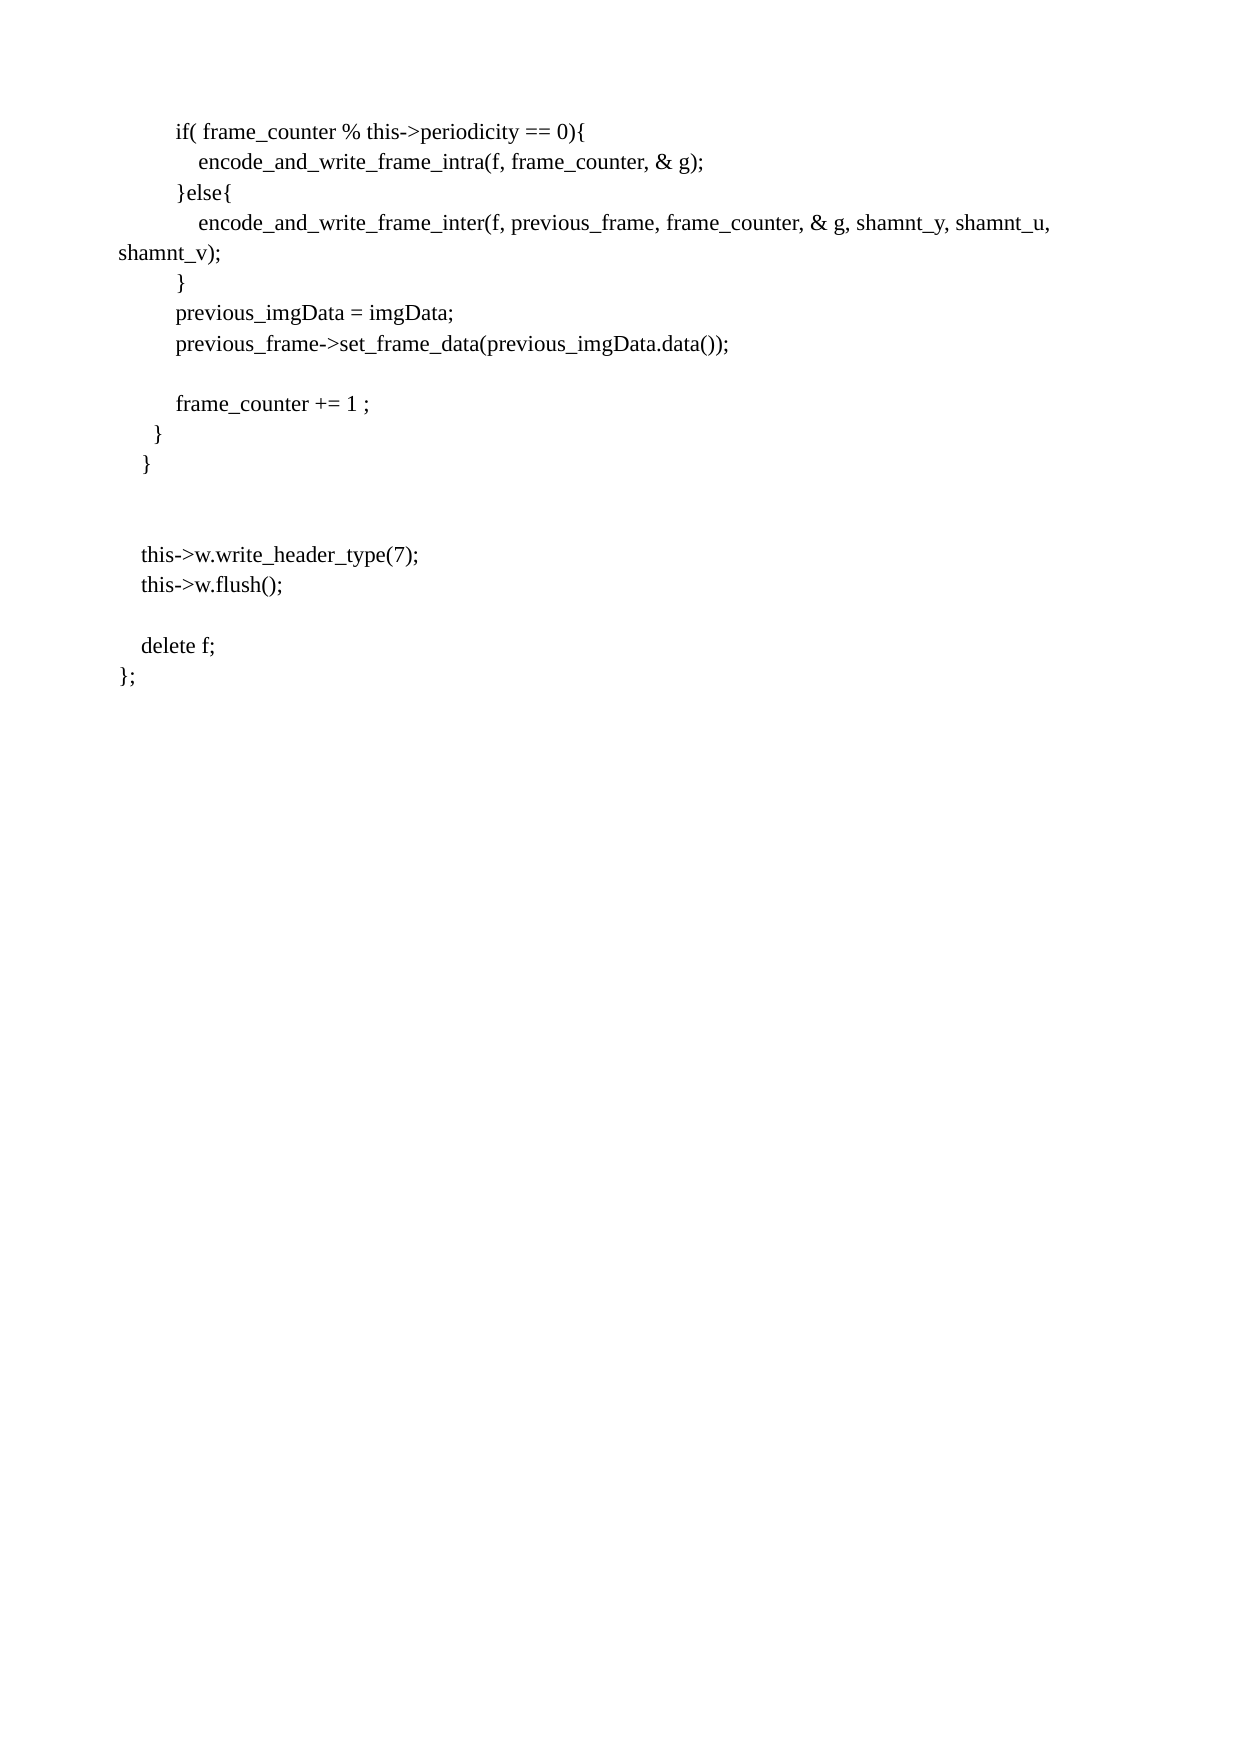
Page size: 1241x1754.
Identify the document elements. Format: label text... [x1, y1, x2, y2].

text } [118, 450, 1122, 477]
text if( frame_counter % this->periodicity == 0){ [118, 118, 1122, 144]
text this->w.write_header_type(7); [118, 541, 1122, 567]
text previous_frame->set_frame_data(previous_imgData.data()); [118, 329, 1122, 356]
text this->w.flush(); [118, 571, 1122, 598]
text } [118, 420, 1122, 447]
text previous_imgData = imgData; [118, 299, 1122, 326]
text frame_counter += 1 ; [118, 390, 1122, 416]
text } [118, 269, 1122, 296]
text }; [118, 662, 1122, 688]
text delete f; [118, 632, 1122, 658]
text encode_and_write_frame_inter(f, previous_frame, frame_counter, & g, shamnt_y, shamnt_u, shamnt_v); [118, 209, 1122, 265]
text encode_and_write_frame_intra(f, frame_counter, & g); [118, 148, 1122, 175]
text }else{ [118, 178, 1122, 205]
